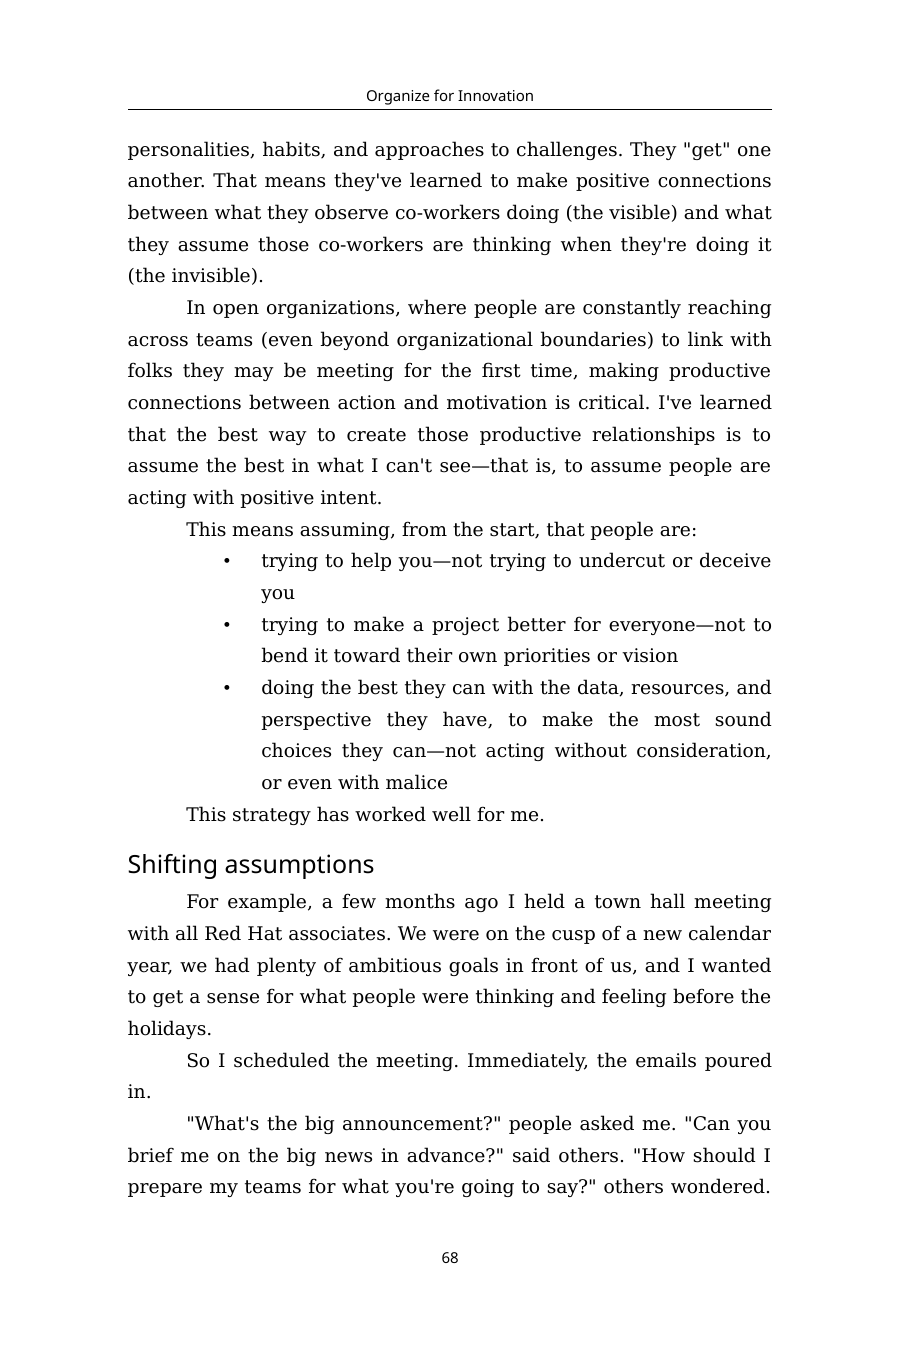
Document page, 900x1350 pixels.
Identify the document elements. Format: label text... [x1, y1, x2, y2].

list doing the best they can with the data, resources, and perspective they have, to make the most sound choices they can—not acting without consideration, or even with malice [223, 677, 772, 794]
text So I scheduled the meeting. Immediately, the emails poured in. [127, 1050, 772, 1103]
subtitle Shifting assumptions [127, 850, 772, 879]
text This means assuming, from the start, that people are: [127, 519, 772, 541]
list trying to help you—not trying to undercut or deceive you [223, 550, 772, 604]
text personalities, habits, and approaches to challenges. They "get" one another. That means they've learned to make positive connections between what they observe co-workers doing (the visible) and what they assume those co-workers are thinking when they're doing it (the invisible). [127, 139, 772, 287]
text For example, a few months ago I held a town hall meeting with all Red Hat associates. We were on the cusp of a new calendar year, we had plenty of ambitious goals in front of us, and I wanted to get a sense for what people were thinking and feeling before the holidays. [127, 891, 772, 1040]
list trying to make a project better for everyone—not to bend it toward their own priorities or vision [223, 614, 772, 667]
text This strategy has worked well for me. [127, 804, 772, 826]
text "What's the big announcement?" people asked me. "Can you brief me on the big news in advance?" said others. "How should I prepare my teams for what you're going to say?" others wondered. [127, 1113, 772, 1198]
text In open organizations, where people are constantly reaching across teams (even beyond organizational boundaries) to link with folks they may be meeting for the first time, making productive connections between action and motivation is critical. I've learned that the best way to create those productive relationships is to assume the best in what I can't see—that is, to assume people are acting with positive intent. [127, 297, 772, 509]
